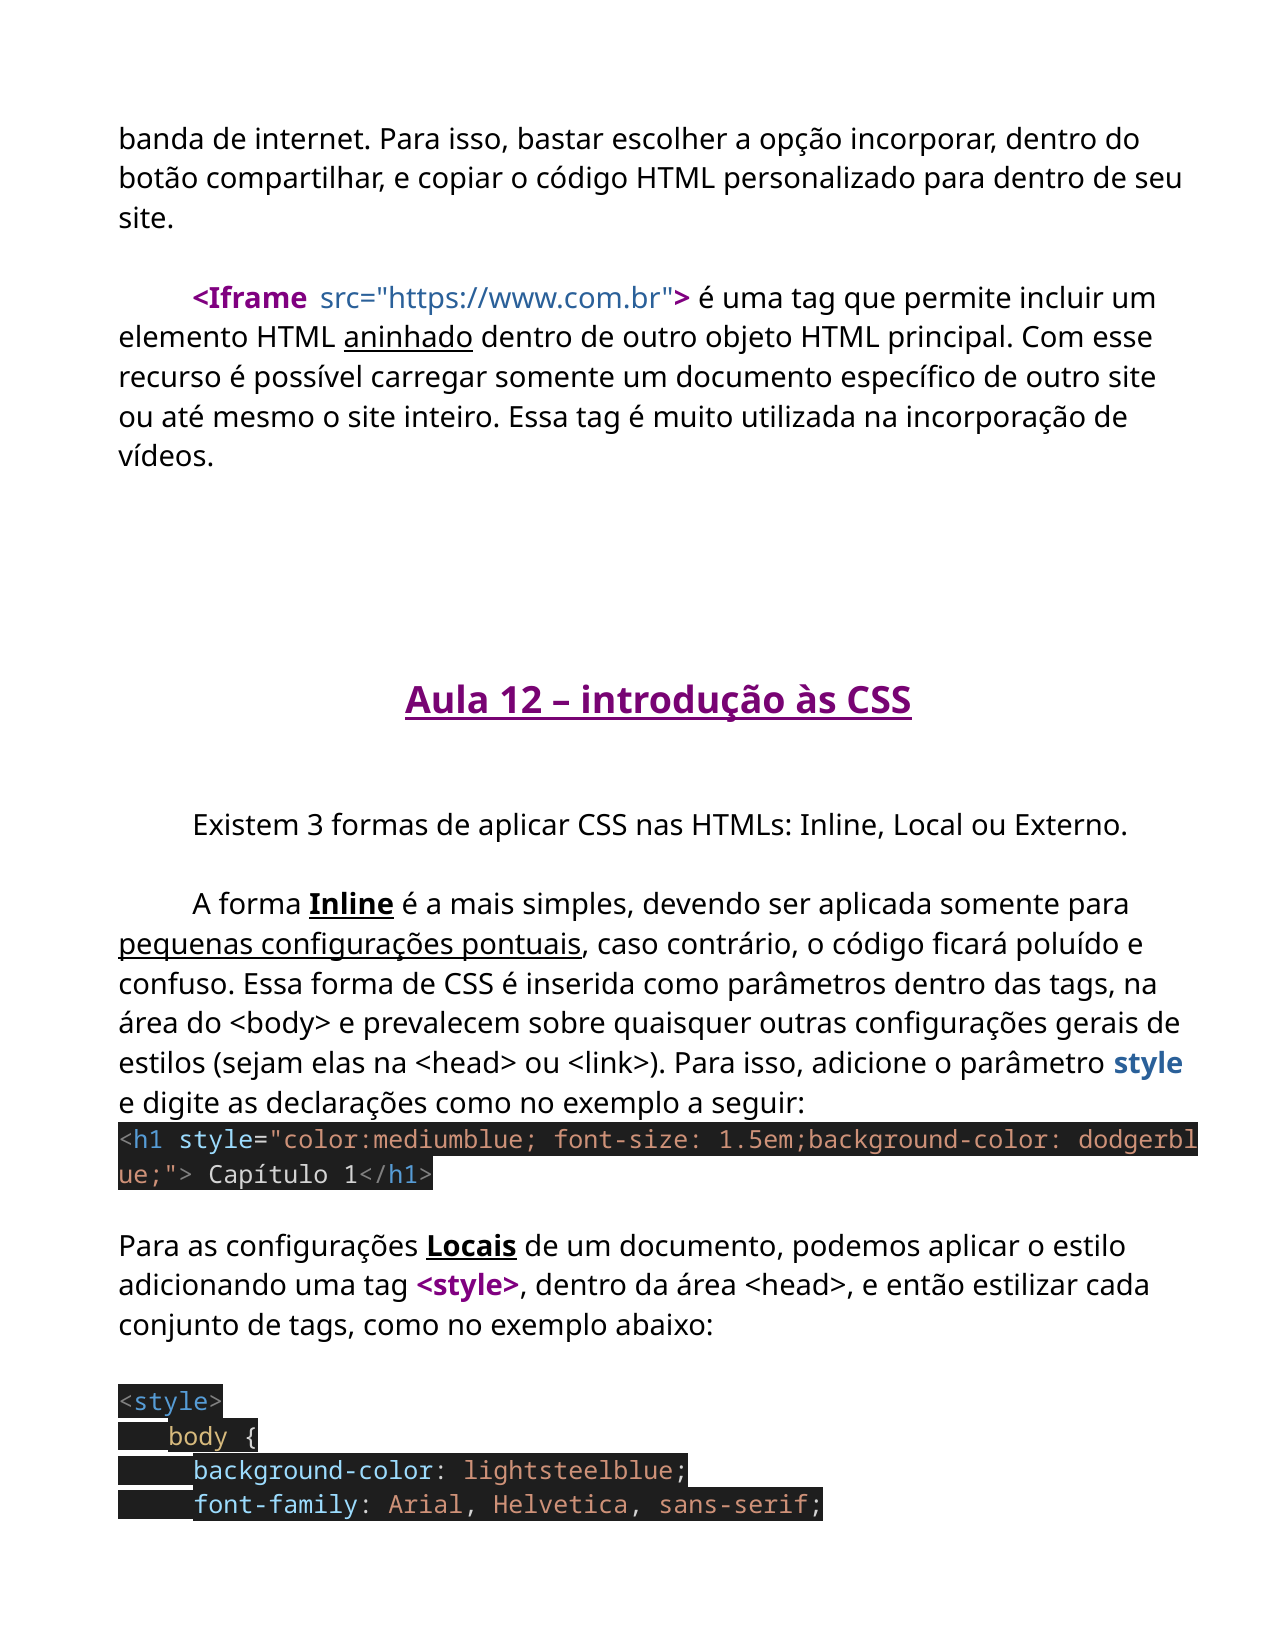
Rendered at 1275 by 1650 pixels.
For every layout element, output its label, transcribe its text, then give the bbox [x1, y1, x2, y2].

text <h1 style="color:mediumblue; font-size: 1.5em;background-color: dodgerblue;"> Capítulo 1</h1> [118, 1122, 1198, 1190]
text Aula 12 – introdução às CSS [118, 674, 1198, 725]
text body { [118, 1418, 1157, 1452]
text font-family: Arial, Helvetica, sans-serif; [118, 1487, 1157, 1521]
text <style> [118, 1383, 1198, 1418]
text banda de internet. Para isso, bastar escolher a opção incorporar, dentro do botão compartilhar, e copiar o código HTML personalizado para dentro de seu site. [118, 118, 1198, 237]
text Existem 3 formas de aplicar CSS nas HTMLs: Inline, Local ou Externo. [118, 804, 1198, 844]
text A forma Inline é a mais simples, devendo ser aplicada somente para pequenas configurações pontuais, caso contrário, o código ficará poluído e confuso. Essa forma de CSS é inserida como parâmetros dentro das tags, na área do <body> e prevalecem sobre quaisquer outras configurações gerais de estilos (sejam elas na <head> ou <link>). Para isso, adicione o parâmetro style e digite as declarações como no exemplo a seguir: [118, 883, 1198, 1122]
text <Iframe src="https://www.com.br"> é uma tag que permite incluir um elemento HTML aninhado dentro de outro objeto HTML principal. Com esse recurso é possível carregar somente um documento específico de outro site ou até mesmo o site inteiro. Essa tag é muito utilizada na incorporação de vídeos. [118, 277, 1198, 475]
text Para as configurações Locais de um documento, podemos aplicar o estilo adicionando uma tag <style>, dentro da área <head>, e então estilizar cada conjunto de tags, como no exemplo abaixo: [118, 1225, 1198, 1344]
text background-color: lightsteelblue; [118, 1452, 1157, 1487]
